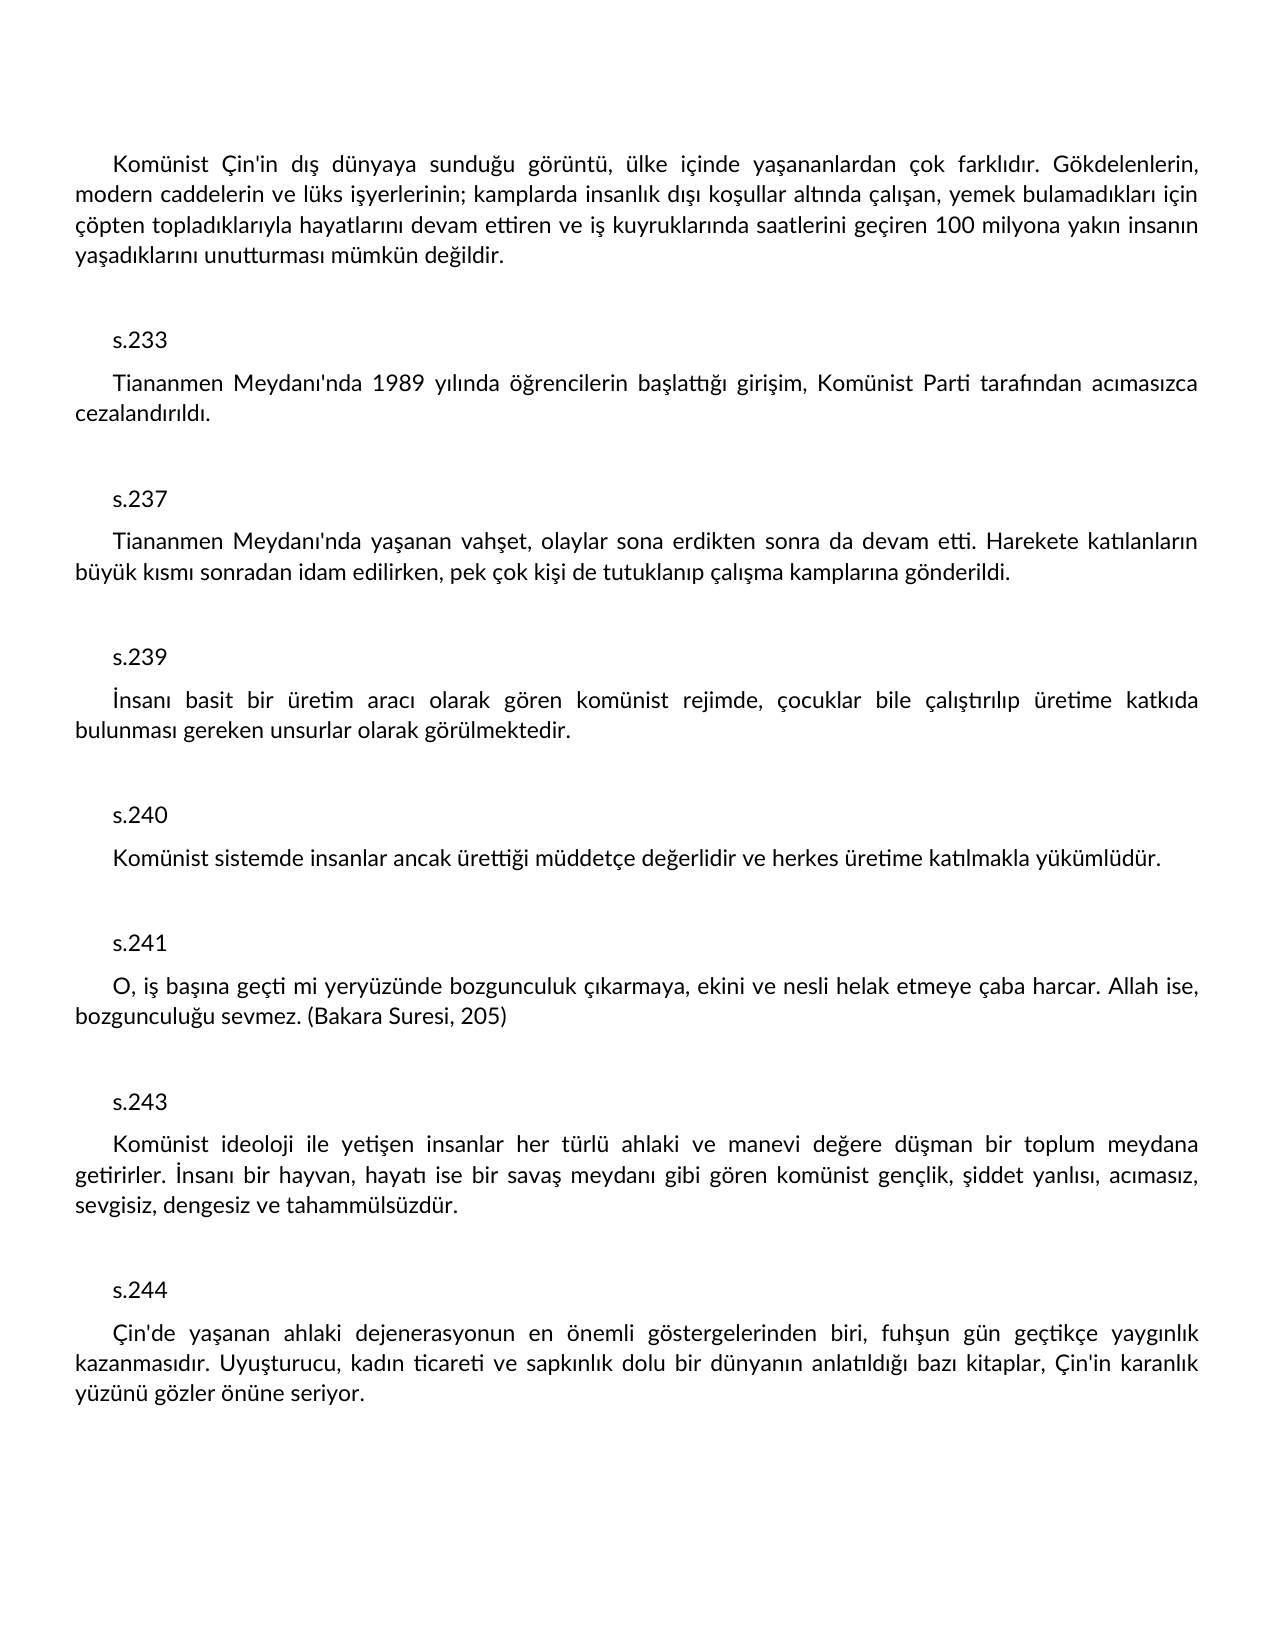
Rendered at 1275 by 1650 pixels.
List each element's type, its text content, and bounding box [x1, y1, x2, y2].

text O, iş başına geçti mi yeryüzünde bozgunculuk çıkarmaya, ekini ve nesli helak etmeye çaba harcar. Allah ise, bozgunculuğu sevmez. (Bakara Suresi, 205) [75, 972, 1200, 1029]
text İnsanı basit bir üretim aracı olarak gören komünist rejimde, çocuklar bile çalıştırılıp üretime katkıda bulunması gereken unsurlar olarak görülmektedir. [75, 685, 1200, 743]
text s.240 [75, 801, 1200, 828]
text Komünist sistemde insanlar ancak ürettiği müddetçe değerlidir ve herkes üretime katılmakla yükümlüdür. [75, 844, 1200, 871]
text Çin'de yaşanan ahlaki dejenerasyonun en önemli göstergelerinden biri, fuhşun gün geçtikçe yaygınlık kazanmasıdır. Uyuşturucu, kadın ticareti ve sapkınlık dolu bir dünyanın anlatıldığı bazı kitaplar, Çin'in karanlık yüzünü gözler önüne seriyor. [75, 1319, 1200, 1407]
text s.237 [75, 484, 1200, 512]
text Tiananmen Meydanı'nda yaşanan vahşet, olaylar sona erdikten sonra da devam etti. Harekete katılanların büyük kısmı sonradan idam edilirken, pek çok kişi de tutuklanıp çalışma kamplarına gönderildi. [75, 527, 1200, 585]
text s.233 [75, 326, 1200, 353]
text s.241 [75, 929, 1200, 957]
text Tiananmen Meydanı'nda 1989 yılında öğrencilerin başlattığı girişim, Komünist Parti tarafından acımasızca cezalandırıldı. [75, 369, 1200, 426]
text s.244 [75, 1276, 1200, 1303]
text s.243 [75, 1087, 1200, 1115]
text Komünist ideoloji ile yetişen insanlar her türlü ahlaki ve manevi değere düşman bir toplum meydana getirirler. İnsanı bir hayvan, hayatı ise bir savaş meydanı gibi gören komünist gençlik, şiddet yanlısı, acımasız, sevgisiz, dengesiz ve tahammülsüzdür. [75, 1130, 1200, 1218]
text Komünist Çin'in dış dünyaya sunduğu görüntü, ülke içinde yaşananlardan çok farklıdır. Gökdelenlerin, modern caddelerin ve lüks işyerlerinin; kamplarda insanlık dışı koşullar altında çalışan, yemek bulamadıkları için çöpten topladıklarıyla hayatlarını devam ettiren ve iş kuyruklarında saatlerini geçiren 100 milyona yakın insanın yaşadıklarını unutturması mümkün değildir. [75, 150, 1200, 268]
text s.239 [75, 643, 1200, 670]
